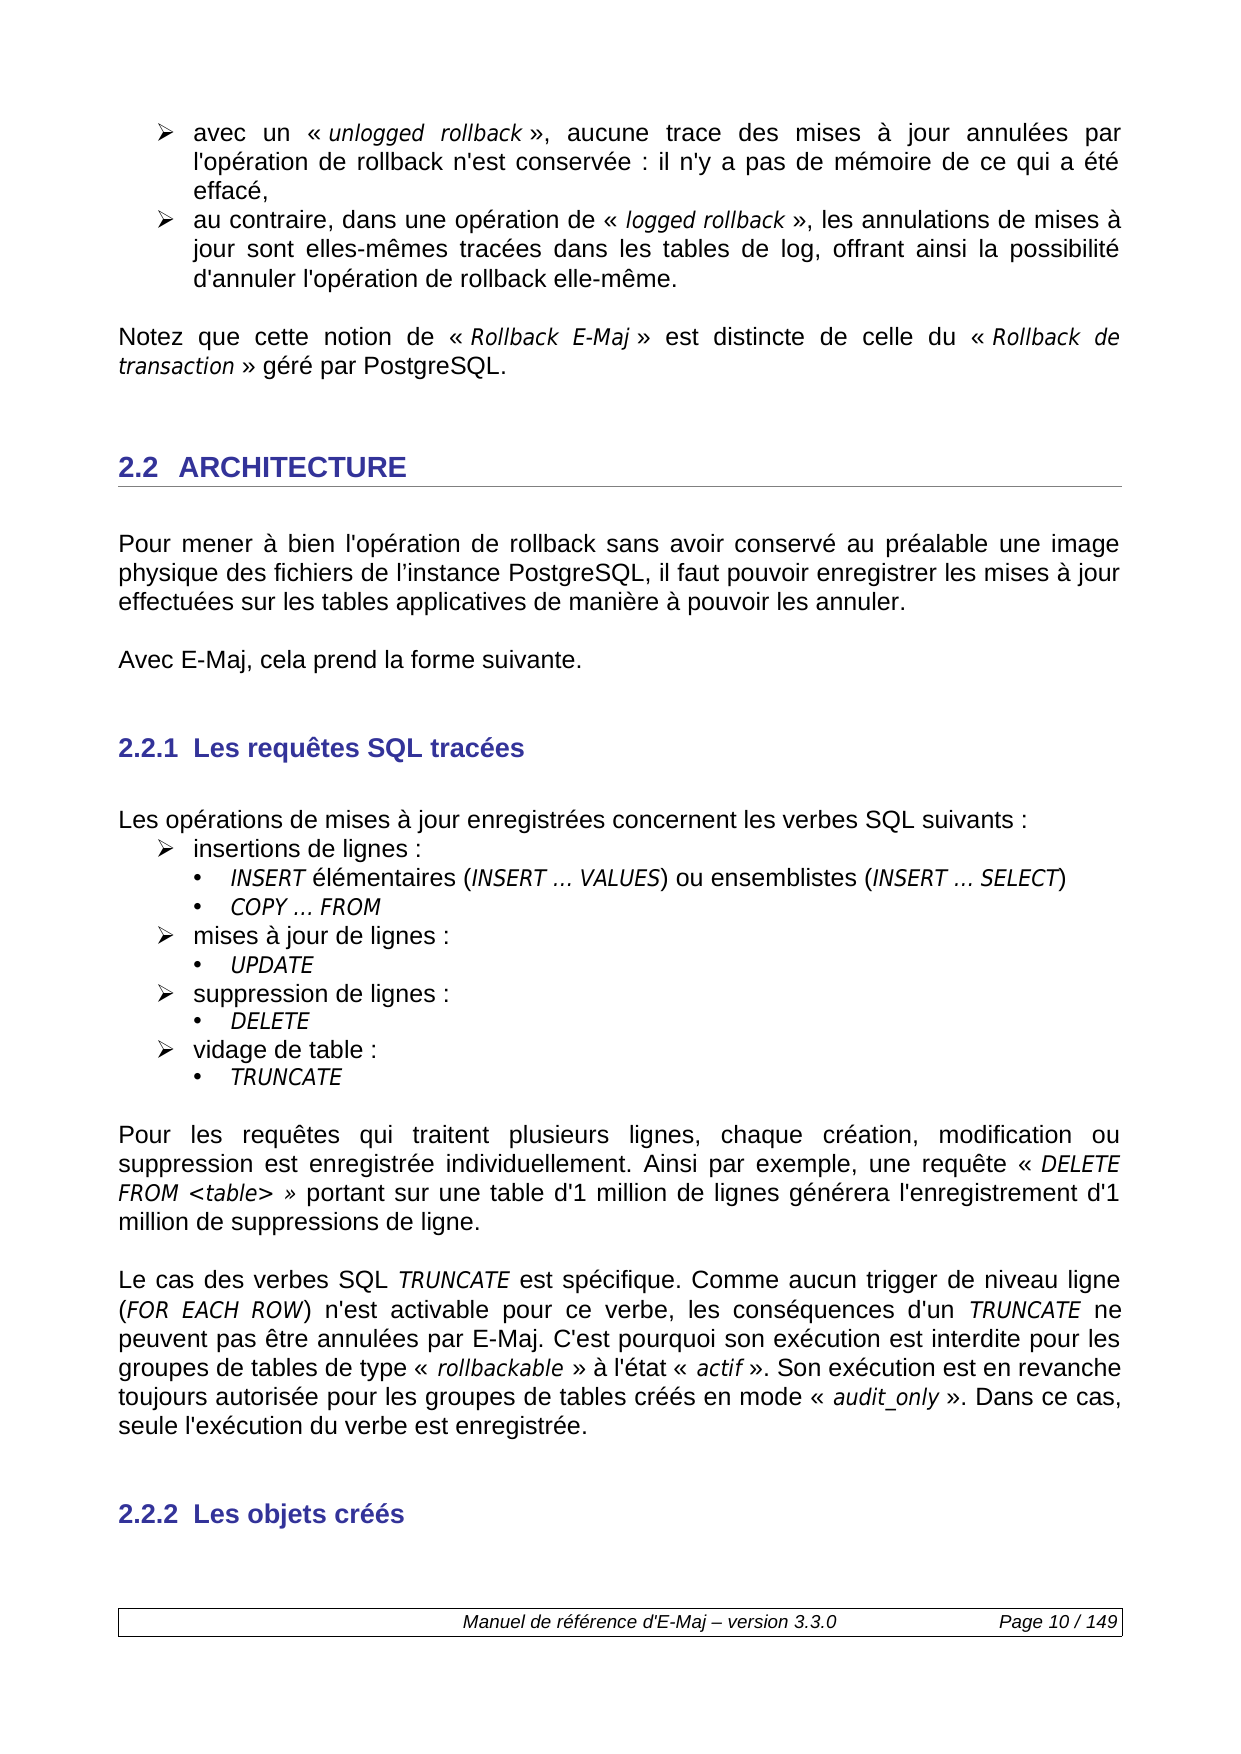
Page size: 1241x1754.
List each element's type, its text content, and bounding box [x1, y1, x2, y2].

list DELETE [193, 1008, 1122, 1035]
list TRUNCATE [193, 1064, 1122, 1091]
text Pour les requêtes qui traitent plusieurs lignes, chaque création, modification ou suppression est enregistrée individuellement. Ainsi par exemple, une requête « DELETE FROM <table> » portant sur une table d'1 million de lignes générera l'enregistrement d'1 million de suppressions de ligne. [118, 1120, 1122, 1236]
subtitle Les objets créés [118, 1498, 1122, 1529]
subtitle Les requêtes SQL tracées [118, 732, 1122, 763]
text Les opérations de mises à jour enregistrées concernent les verbes SQL suivants : [118, 804, 1122, 834]
text Le cas des verbes SQL TRUNCATE est spécifique. Comme aucun trigger de niveau ligne (FOR EACH ROW) n'est activable pour ce verbe, les conséquences d'un TRUNCATE ne peuvent pas être annulées par E-Maj. C'est pourquoi son exécution est interdite pour les groupes de tables de type « rollbackable » à l'état « actif ». Son exécution est en revanche toujours autorisée pour les groupes de tables créés en mode « audit_only ». Dans ce cas, seule l'exécution du verbe est enregistrée. [118, 1265, 1122, 1440]
list vidage de table : [156, 1035, 1122, 1064]
text Pour mener à bien l'opération de rollback sans avoir conservé au préalable une image physique des fichiers de l’instance PostgreSQL, il faut pouvoir enregistrer les mises à jour effectuées sur les tables applicatives de manière à pouvoir les annuler. [118, 528, 1122, 616]
text Avec E-Maj, cela prend la forme suivante. [118, 645, 1122, 674]
list INSERT élémentaires (INSERT … VALUES) ou ensemblistes (INSERT … SELECT) [193, 863, 1122, 892]
list insertions de lignes : [156, 834, 1122, 863]
list suppression de lignes : [156, 979, 1122, 1008]
list au contraire, dans une opération de « logged rollback », les annulations de mises à jour sont elles-mêmes tracées dans les tables de log, offrant ainsi la possibilité d'annuler l'opération de rollback elle-même. [156, 205, 1122, 292]
list COPY … FROM [193, 892, 1122, 921]
list mises à jour de lignes : [156, 921, 1122, 950]
list avec un « unlogged rollback », aucune trace des mises à jour annulées par l'opération de rollback n'est conservée : il n'y a pas de mémoire de ce qui a été effacé, [156, 118, 1122, 205]
list UPDATE [193, 950, 1122, 979]
subtitle Architecture [118, 450, 1122, 486]
text Notez que cette notion de « Rollback E-Maj » est distincte de celle du « Rollback de transaction » géré par PostgreSQL. [118, 322, 1122, 380]
